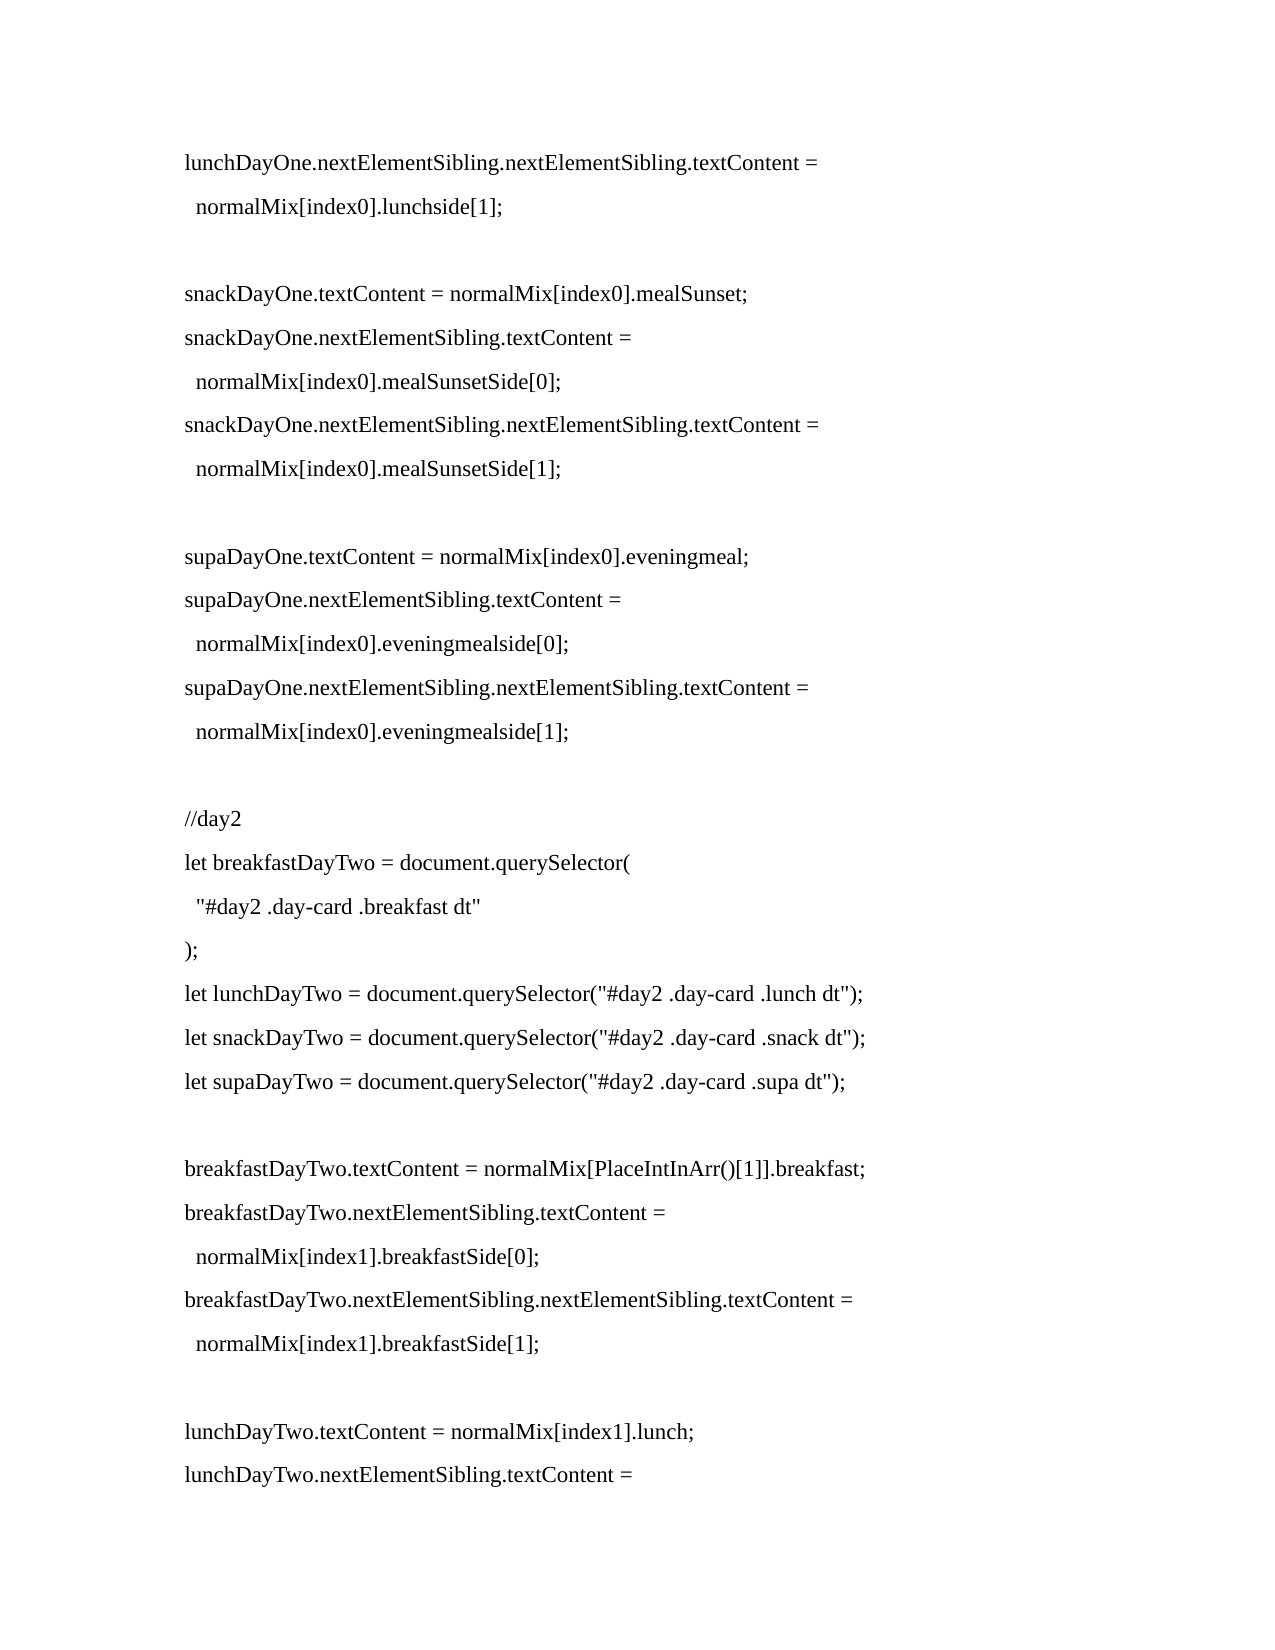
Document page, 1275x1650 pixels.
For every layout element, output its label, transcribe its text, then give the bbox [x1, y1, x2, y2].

text let supaDayTwo = document.querySelector("#day2 .day-card .supa dt"); [150, 1069, 1125, 1094]
text let breakfastDayTwo = document.querySelector( [150, 850, 1125, 875]
text supaDayOne.textContent = normalMix[index0].eveningmeal; [150, 544, 1125, 569]
text supaDayOne.nextElementSibling.textContent = [150, 587, 1125, 613]
text normalMix[index1].breakfastSide[1]; [150, 1331, 1125, 1357]
text snackDayOne.nextElementSibling.nextElementSibling.textContent = [150, 412, 1125, 438]
text normalMix[index0].lunchside[1]; [150, 194, 1125, 219]
text normalMix[index0].mealSunsetSide[1]; [150, 456, 1125, 482]
text breakfastDayTwo.nextElementSibling.nextElementSibling.textContent = [150, 1287, 1125, 1313]
text breakfastDayTwo.nextElementSibling.textContent = [150, 1200, 1125, 1225]
text let snackDayTwo = document.querySelector("#day2 .day-card .snack dt"); [150, 1025, 1125, 1050]
text supaDayOne.nextElementSibling.nextElementSibling.textContent = [150, 675, 1125, 700]
text "#day2 .day-card .breakfast dt" [150, 894, 1125, 919]
text normalMix[index0].eveningmealside[0]; [150, 631, 1125, 657]
text let lunchDayTwo = document.querySelector("#day2 .day-card .lunch dt"); [150, 981, 1125, 1007]
text snackDayOne.textContent = normalMix[index0].mealSunset; [150, 281, 1125, 307]
text lunchDayTwo.nextElementSibling.textContent = [150, 1462, 1125, 1488]
text normalMix[index0].eveningmealside[1]; [150, 719, 1125, 744]
text lunchDayOne.nextElementSibling.nextElementSibling.textContent = [150, 150, 1125, 175]
text //day2 [150, 806, 1125, 832]
text normalMix[index0].mealSunsetSide[0]; [150, 369, 1125, 394]
text lunchDayTwo.textContent = normalMix[index1].lunch; [150, 1419, 1125, 1444]
text breakfastDayTwo.textContent = normalMix[PlaceIntInArr()[1]].breakfast; [150, 1156, 1125, 1182]
text normalMix[index1].breakfastSide[0]; [150, 1244, 1125, 1269]
text ); [150, 937, 1125, 963]
text snackDayOne.nextElementSibling.textContent = [150, 325, 1125, 350]
